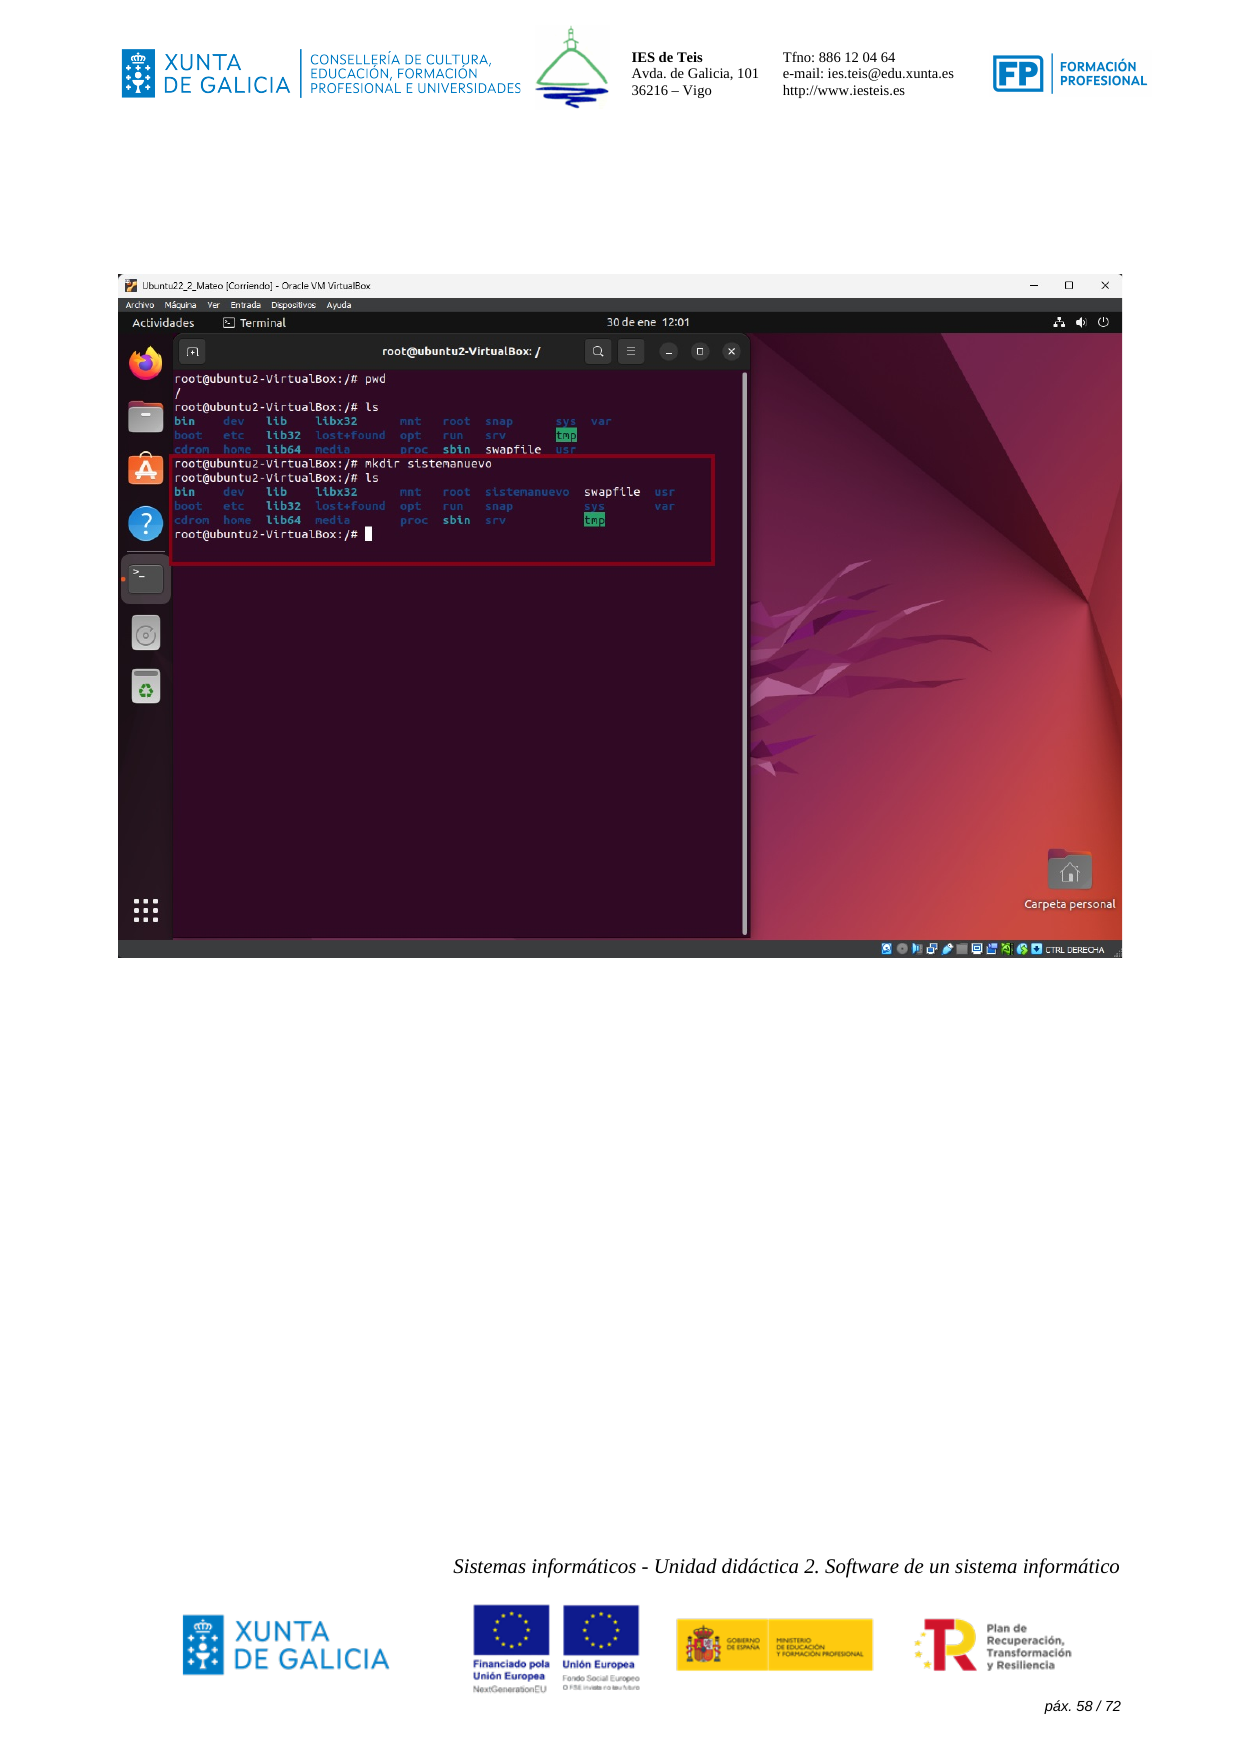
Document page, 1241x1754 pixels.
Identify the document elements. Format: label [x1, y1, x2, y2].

picture [534, 25, 611, 110]
picture [182, 1593, 1085, 1700]
picture [121, 49, 521, 98]
picture [989, 50, 1153, 97]
picture [118, 274, 1123, 958]
